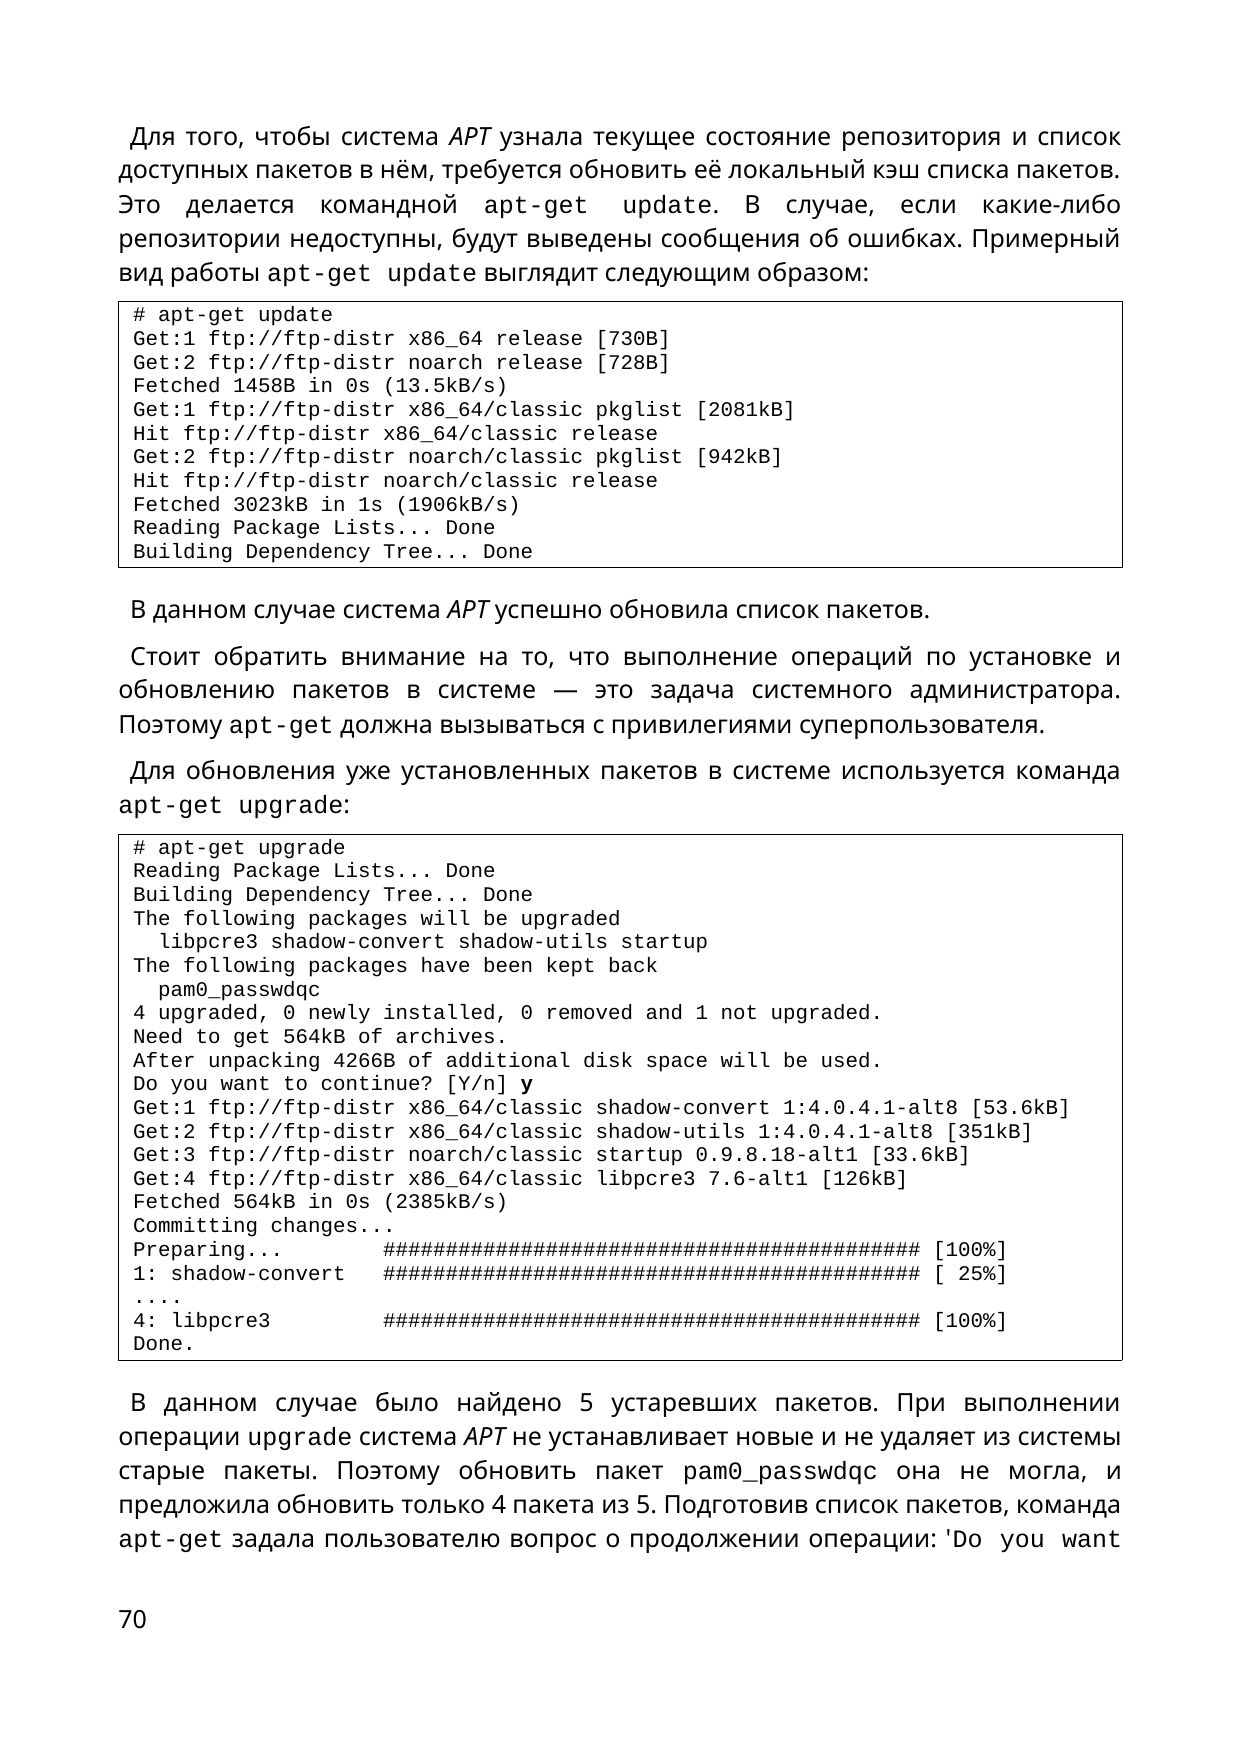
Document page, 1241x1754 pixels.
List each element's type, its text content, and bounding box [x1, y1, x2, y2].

text Building Dependency Tree... Done [119, 538, 1122, 567]
text Get:1 ftp://ftp-distr x86_64/classic shadow-convert 1:4.0.4.1-alt8 [53.6kB] [119, 1094, 1122, 1118]
text Do you want to continue? [Y/n] y [119, 1070, 1122, 1094]
text Fetched 1458B in 0s (13.5kB/s) [119, 372, 1122, 396]
text The following packages have been kept back [119, 952, 1122, 976]
text Building Dependency Tree... Done [119, 881, 1122, 905]
text Стоит обратить внимание на то, что выполнение операций по установке и обновлению пакетов в системе — это задача системного администратора. Поэтому apt-get должна вызываться с привилегиями суперпользователя. [118, 638, 1122, 741]
text Fetched 3023kB in 1s (1906kB/s) [119, 491, 1122, 514]
text Committing changes... [119, 1212, 1122, 1236]
text Get:1 ftp://ftp-distr x86_64 release [730B] [119, 325, 1122, 349]
text .... [119, 1283, 1122, 1307]
text Fetched 564kB in 0s (2385kB/s) [119, 1188, 1122, 1212]
text 4 upgraded, 0 newly installed, 0 removed and 1 not upgraded. [119, 999, 1122, 1023]
text 1: shadow-convert ########################################### [ 25%] [119, 1259, 1122, 1283]
text Reading Package Lists... Done [119, 857, 1122, 881]
text The following packages will be upgraded [119, 905, 1122, 928]
text Get:4 ftp://ftp-distr x86_64/classic libpcre3 7.6-alt1 [126kB] [119, 1165, 1122, 1188]
text After unpacking 4266B of additional disk space will be used. [119, 1047, 1122, 1070]
text Для того, чтобы система APT узнала текущее состояние репозитория и список доступных пакетов в нём, требуется обновить её локальный кэш списка пакетов. Это делается командной apt-get update. В случае, если какие-либо репозитории недоступны, будут выведены сообщения об ошибках. Примерный вид работы apt-get update выглядит следующим образом: [118, 118, 1122, 289]
text Get:2 ftp://ftp-distr noarch/classic pkglist [942kB] [119, 443, 1122, 467]
text Для обновления уже установленных пакетов в системе используется команда apt-get upgrade: [118, 753, 1122, 821]
text Preparing... ########################################### [100%] [119, 1236, 1122, 1259]
text Need to get 564kB of archives. [119, 1023, 1122, 1047]
text Get:3 ftp://ftp-distr noarch/classic startup 0.9.8.18-alt1 [33.6kB] [119, 1141, 1122, 1165]
text 4: libpcre3 ########################################### [100%] [119, 1307, 1122, 1330]
text Reading Package Lists... Done [119, 514, 1122, 538]
text В данном случае было найдено 5 устаревших пакетов. При выполнении операции upgrade система APT не устанавливает новые и не удаляет из системы старые пакеты. Поэтому обновить пакет pam0_passwdqc она не могла, и предложила обновить только 4 пакета из 5. Подготовив список пакетов, команда apt-get задала пользователю вопрос о продолжении операции: 'Do you want [118, 1384, 1122, 1555]
text Get:2 ftp://ftp-distr x86_64/classic shadow-utils 1:4.0.4.1-alt8 [351kB] [119, 1118, 1122, 1141]
text Get:1 ftp://ftp-distr x86_64/classic pkglist [2081kB] [119, 396, 1122, 419]
text Hit ftp://ftp-distr noarch/classic release [119, 467, 1122, 491]
text Done. [119, 1330, 1122, 1360]
text Get:2 ftp://ftp-distr noarch release [728B] [119, 349, 1122, 372]
text Hit ftp://ftp-distr x86_64/classic release [119, 419, 1122, 443]
text # apt-get update [119, 302, 1122, 325]
text libpcre3 shadow-convert shadow-utils startup [119, 928, 1122, 952]
text pam0_passwdqc [119, 976, 1122, 999]
text # apt-get upgrade [119, 835, 1122, 857]
text В данном случае система APT успешно обновила список пакетов. [118, 592, 1122, 626]
